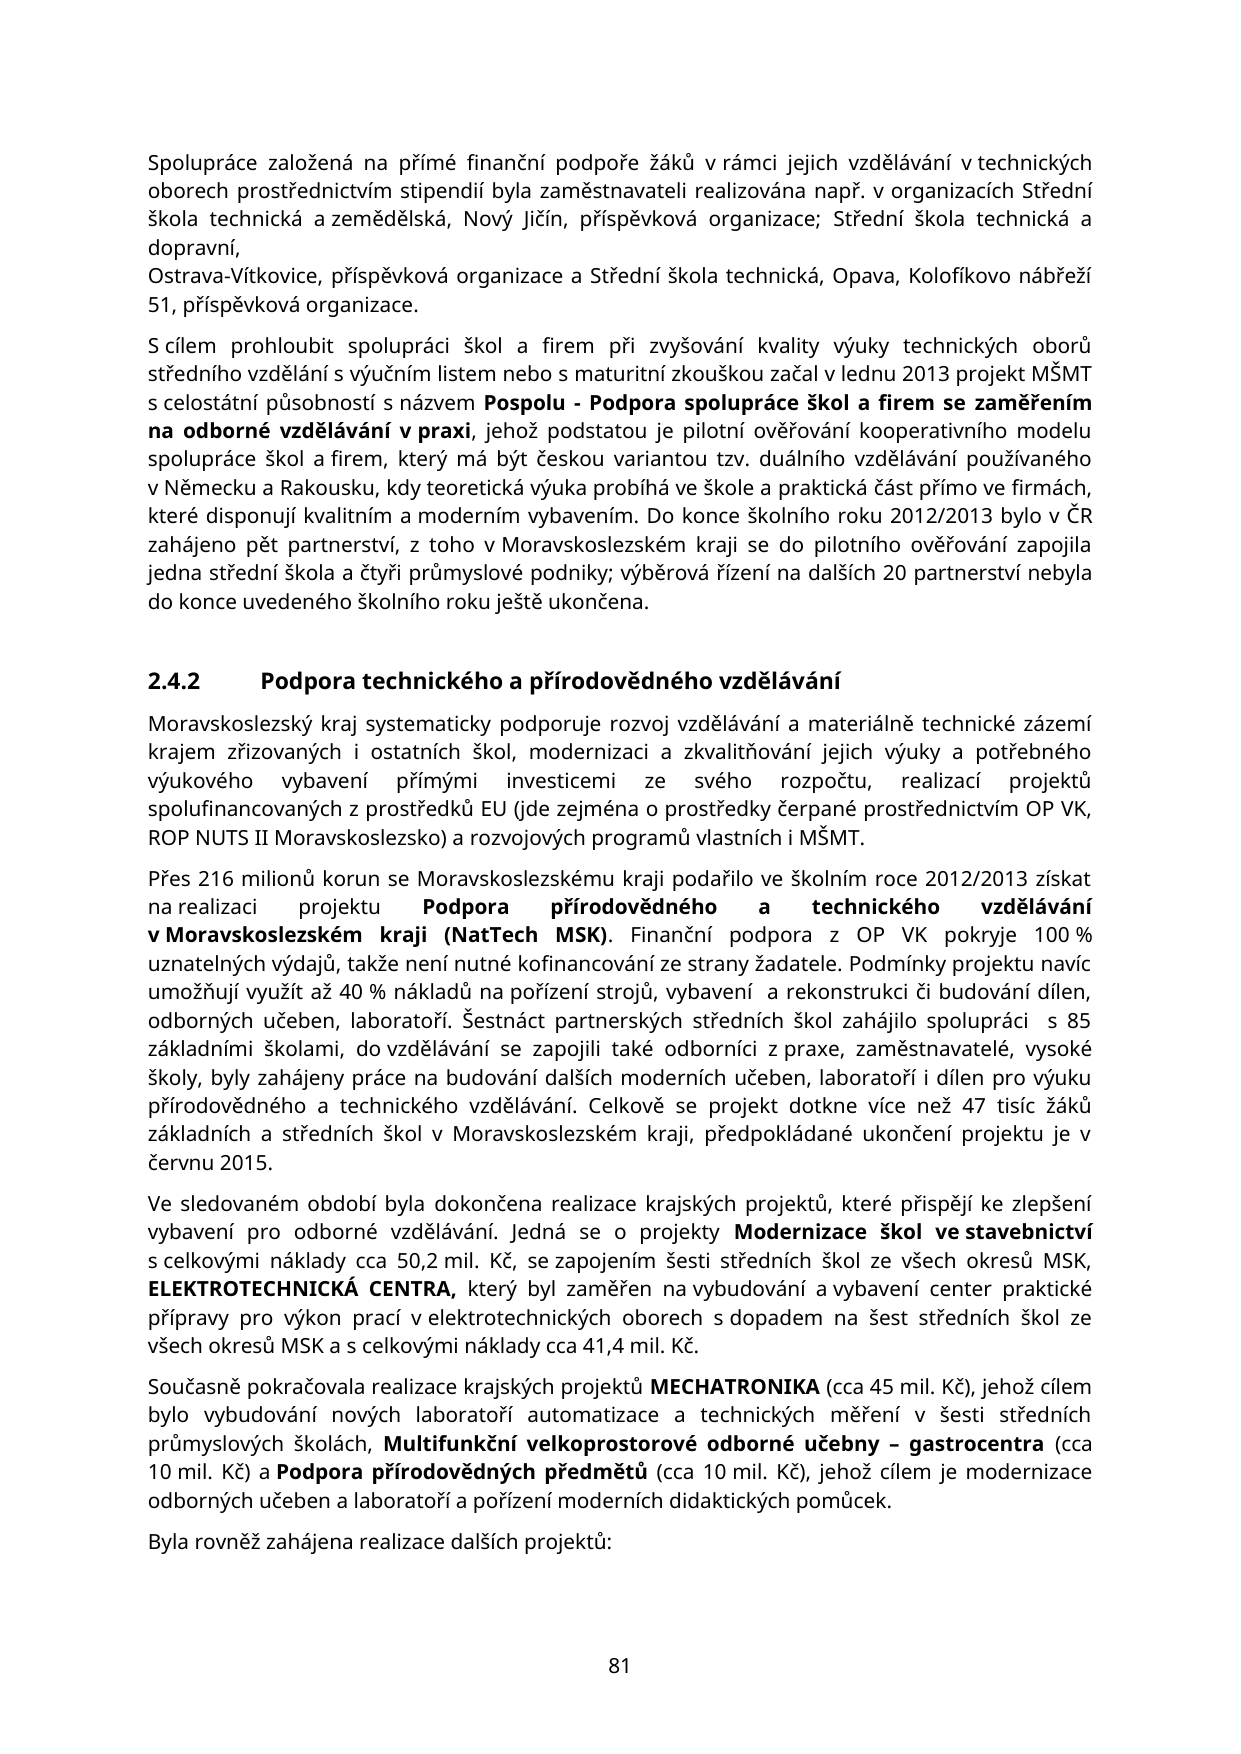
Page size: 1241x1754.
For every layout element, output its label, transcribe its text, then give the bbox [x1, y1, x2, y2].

text Byla rovněž zahájena realizace dalších projektů: [148, 1527, 1092, 1555]
text Moravskoslezský kraj systematicky podporuje rozvoj vzdělávání a materiálně technické zázemí krajem zřizovaných i ostatních škol, modernizaci a zkvalitňování jejich výuky a potřebného výukového vybavení přímými investicemi ze svého rozpočtu, realizací projektů spolufinancovaných z prostředků EU (jde zejména o prostředky čerpané prostřednictvím OP VK, ROP NUTS II Moravskoslezsko) a rozvojových programů vlastních i MŠMT. [148, 709, 1092, 851]
text S cílem prohloubit spolupráci škol a firem při zvyšování kvality výuky technických oborů středního vzdělání s výučním listem nebo s maturitní zkouškou začal v lednu 2013 projekt MŠMT s celostátní působností s názvem Pospolu - Podpora spolupráce škol a firem se zaměřením na odborné vzdělávání v praxi, jehož podstatou je pilotní ověřování kooperativního modelu spolupráce škol a firem, který má být českou variantou tzv. duálního vzdělávání používaného v Německu a Rakousku, kdy teoretická výuka probíhá ve škole a praktická část přímo ve firmách, které disponují kvalitním a moderním vybavením. Do konce školního roku 2012/2013 bylo v ČR zahájeno pět partnerství, z toho v Moravskoslezském kraji se do pilotního ověřování zapojila jedna střední škola a čtyři průmyslové podniky; výběrová řízení na dalších 20 partnerství nebyla do konce uvedeného školního roku ještě ukončena. [148, 331, 1092, 615]
text Přes 216 milionů korun se Moravskoslezskému kraji podařilo ve školním roce 2012/2013 získat na realizaci projektu Podpora přírodovědného a technického vzdělávání v Moravskoslezském kraji (NatTech MSK). Finanční podpora z OP VK pokryje 100 % uznatelných výdajů, takže není nutné kofinancování ze strany žadatele. Podmínky projektu navíc umožňují využít až 40 % nákladů na pořízení strojů, vybavení a rekonstrukci či budování dílen, odborných učeben, laboratoří. Šestnáct partnerských středních škol zahájilo spolupráci s 85 základními školami, do vzdělávání se zapojili také odborníci z praxe, zaměstnavatelé, vysoké školy, byly zahájeny práce na budování dalších moderních učeben, laboratoří i dílen pro výuku přírodovědného a technického vzdělávání. Celkově se projekt dotkne více než 47 tisíc žáků základních a středních škol v Moravskoslezském kraji, předpokládané ukončení projektu je v červnu 2015. [148, 864, 1092, 1176]
text Současně pokračovala realizace krajských projektů MECHATRONIKA (cca 45 mil. Kč), jehož cílem bylo vybudování nových laboratoří automatizace a technických měření v šesti středních průmyslových školách, Multifunkční velkoprostorové odborné učebny – gastrocentra (cca 10 mil. Kč) a Podpora přírodovědných předmětů (cca 10 mil. Kč), jehož cílem je modernizace odborných učeben a laboratoří a pořízení moderních didaktických pomůcek. [148, 1372, 1092, 1514]
text Spolupráce založená na přímé finanční podpoře žáků v rámci jejich vzdělávání v technických oborech prostřednictvím stipendií byla zaměstnavateli realizována např. v organizacích Střední škola technická a zemědělská, Nový Jičín, příspěvková organizace; Střední škola technická a dopravní, Ostrava-Vítkovice, příspěvková organizace a Střední škola technická, Opava, Kolofíkovo nábřeží 51, příspěvková organizace. [148, 148, 1092, 318]
subtitle Podpora technického a přírodovědného vzdělávání [148, 665, 1092, 696]
text Ve sledovaném období byla dokončena realizace krajských projektů, které přispějí ke zlepšení vybavení pro odborné vzdělávání. Jedná se o projekty Modernizace škol ve stavebnictví s celkovými náklady cca 50,2 mil. Kč, se zapojením šesti středních škol ze všech okresů MSK, ELEKTROTECHNICKÁ CENTRA, který byl zaměřen na vybudování a vybavení center praktické přípravy pro výkon prací v elektrotechnických oborech s dopadem na šest středních škol ze všech okresů MSK a s celkovými náklady cca 41,4 mil. Kč. [148, 1189, 1092, 1359]
